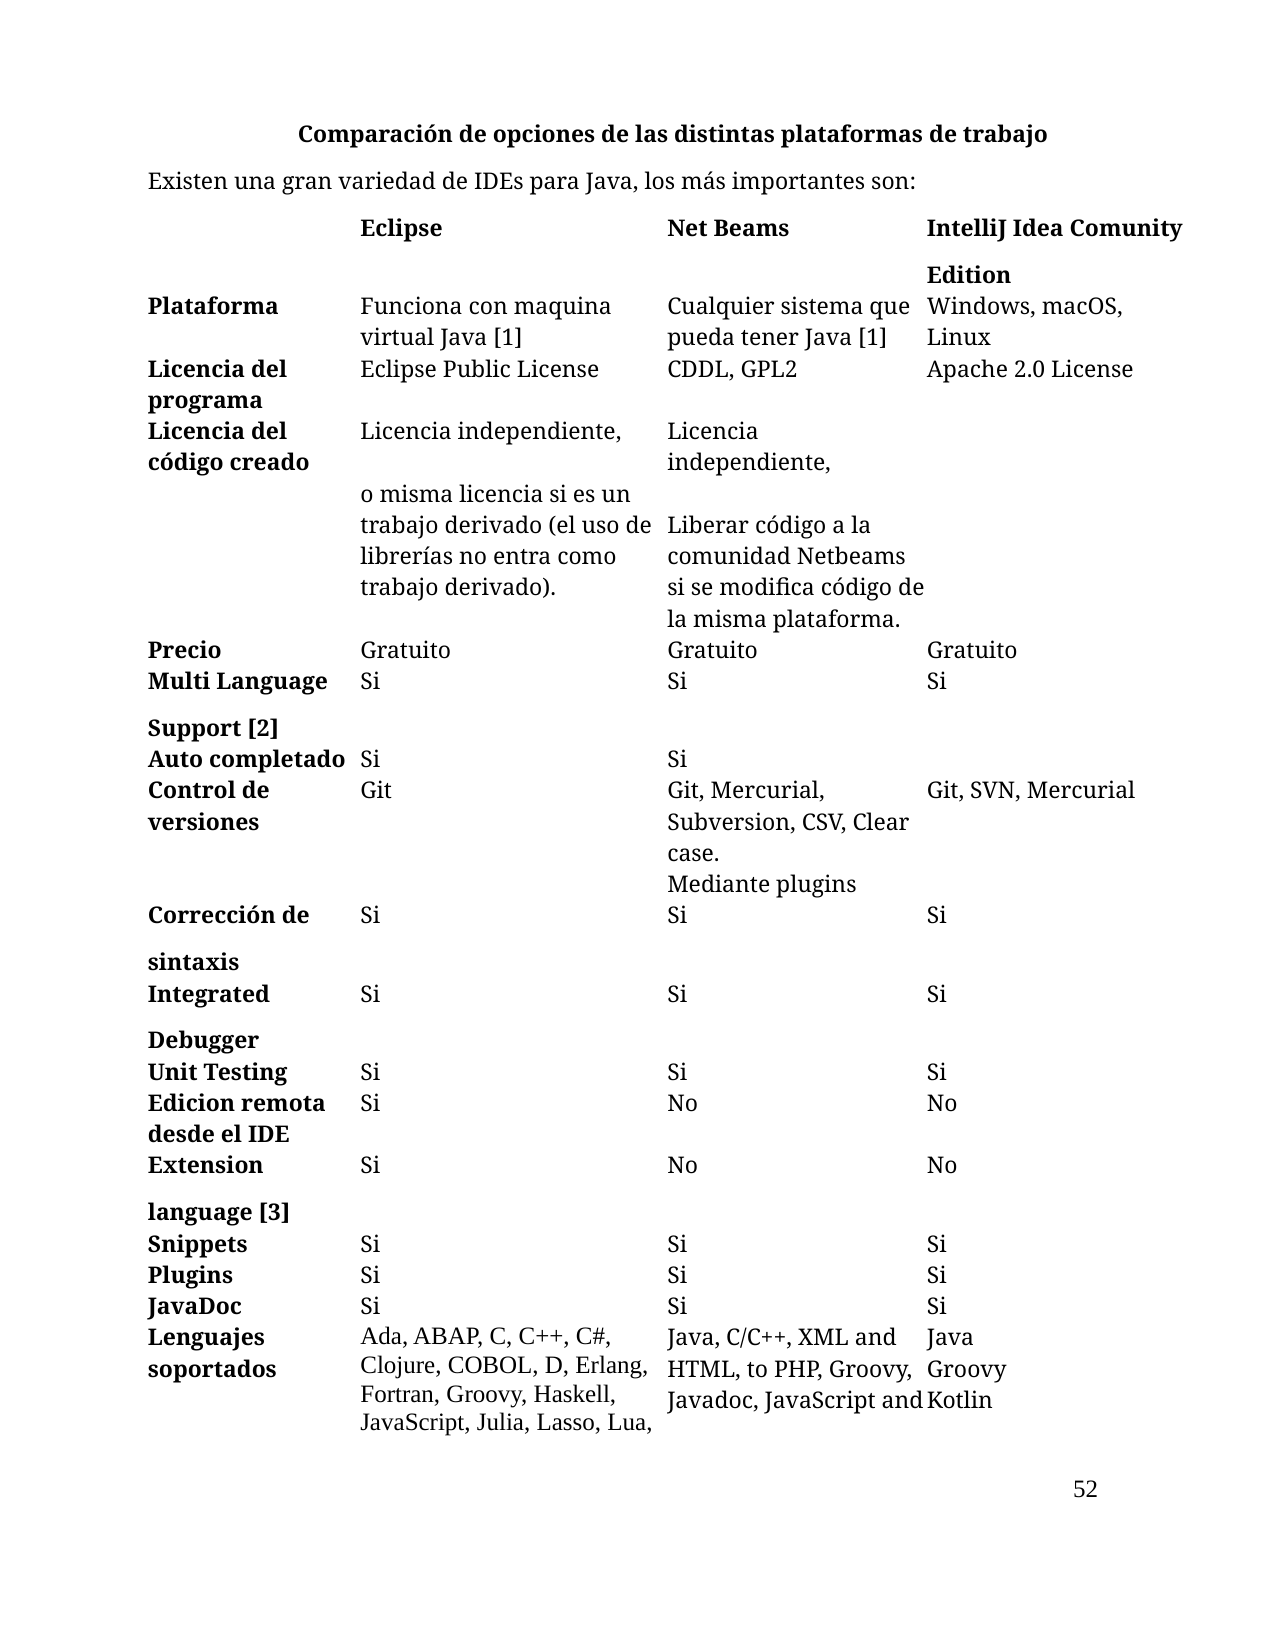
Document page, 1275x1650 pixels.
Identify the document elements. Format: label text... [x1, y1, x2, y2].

table_cell Lenguajes soportados [148, 1321, 360, 1436]
table_cell Git, SVN, Mercurial [927, 774, 1187, 899]
table_cell Precio [148, 634, 360, 665]
table_cell Si [667, 1228, 927, 1259]
table_cell Si [927, 1056, 1187, 1087]
table_cell No [667, 1087, 927, 1149]
table_cell Si [360, 1290, 667, 1321]
table_cell Si [927, 899, 1187, 977]
table_cell Si [360, 665, 667, 743]
table_cell Unit Testing [148, 1056, 360, 1087]
table_cell Cualquier sistema que pueda tener Java [1] [667, 290, 927, 352]
table_cell No [667, 1149, 927, 1227]
table_cell No [927, 1149, 1187, 1227]
table_cell Si [360, 1149, 667, 1227]
table_cell Gratuito [667, 634, 927, 665]
table_cell Si [667, 978, 927, 1056]
table_cell Snippets [148, 1228, 360, 1259]
table_cell [927, 743, 1187, 774]
table_cell Licencia del programa [148, 353, 360, 415]
table_cell Extension language [3] [148, 1149, 360, 1227]
text Comparación de opciones de las distintas plataformas de trabajo [148, 118, 1098, 149]
table_header IntelliJ Idea Comunity Edition [927, 212, 1187, 290]
table_cell JavaDoc [148, 1290, 360, 1321]
table_cell Si [667, 1290, 927, 1321]
table_header Eclipse [360, 212, 667, 290]
table_cell Apache 2.0 License [927, 353, 1187, 415]
table_cell Si [360, 899, 667, 977]
table_cell Plataforma [148, 290, 360, 352]
table_cell Java Groovy Kotlin [927, 1321, 1187, 1436]
table_header Net Beams [667, 212, 927, 290]
table_cell Git, Mercurial, Subversion, CSV, Clear case. Mediante plugins [667, 774, 927, 899]
table_cell Si [667, 899, 927, 977]
table_cell Si [667, 743, 927, 774]
text Existen una gran variedad de IDEs para Java, los más importantes son: [148, 165, 1098, 196]
table_cell Si [927, 978, 1187, 1056]
table_cell Control de versiones [148, 774, 360, 899]
table_cell Si [360, 1056, 667, 1087]
table_cell Edicion remota desde el IDE [148, 1087, 360, 1149]
table_cell Si [360, 1228, 667, 1259]
table_cell Gratuito [927, 634, 1187, 665]
table_cell CDDL, GPL2 [667, 353, 927, 415]
table_cell Funciona con maquina virtual Java [1] [360, 290, 667, 352]
table_cell Si [927, 1228, 1187, 1259]
table_cell Auto completado [148, 743, 360, 774]
table_cell Integrated Debugger [148, 978, 360, 1056]
table_cell Multi Language Support [2] [148, 665, 360, 743]
table_cell Si [360, 1259, 667, 1290]
table_cell Si [667, 665, 927, 743]
table_cell Si [667, 1259, 927, 1290]
table_cell No [927, 1087, 1187, 1149]
table_cell Licencia independiente, Liberar código a la comunidad Netbeams si se modifica código de la misma plataforma. [667, 415, 927, 634]
table_cell Plugins [148, 1259, 360, 1290]
table_cell Si [927, 1259, 1187, 1290]
table_cell Licencia independiente, o misma licencia si es un trabajo derivado (el uso de librerías no entra como trabajo derivado). [360, 415, 667, 634]
table_cell Si [927, 1290, 1187, 1321]
table_cell Ada, ABAP, C, C++, C#, Clojure, COBOL, D, Erlang, Fortran, Groovy, Haskell, JavaScript, Julia, Lasso, Lua, [360, 1321, 667, 1436]
table_cell Gratuito [360, 634, 667, 665]
table_header [148, 212, 360, 290]
table_cell [927, 415, 1187, 634]
table_cell Si [360, 743, 667, 774]
table_cell Si [360, 1087, 667, 1149]
table_cell Si [360, 978, 667, 1056]
table_cell Si [927, 665, 1187, 743]
table_cell Licencia del código creado [148, 415, 360, 634]
table_cell Windows, macOS, Linux [927, 290, 1187, 352]
table_cell Git [360, 774, 667, 899]
table_cell Corrección de sintaxis [148, 899, 360, 977]
table_cell Si [667, 1056, 927, 1087]
table_cell Java, C/C++, XML and HTML, to PHP, Groovy, Javadoc, JavaScript and [667, 1321, 927, 1436]
table_cell Eclipse Public License [360, 353, 667, 415]
